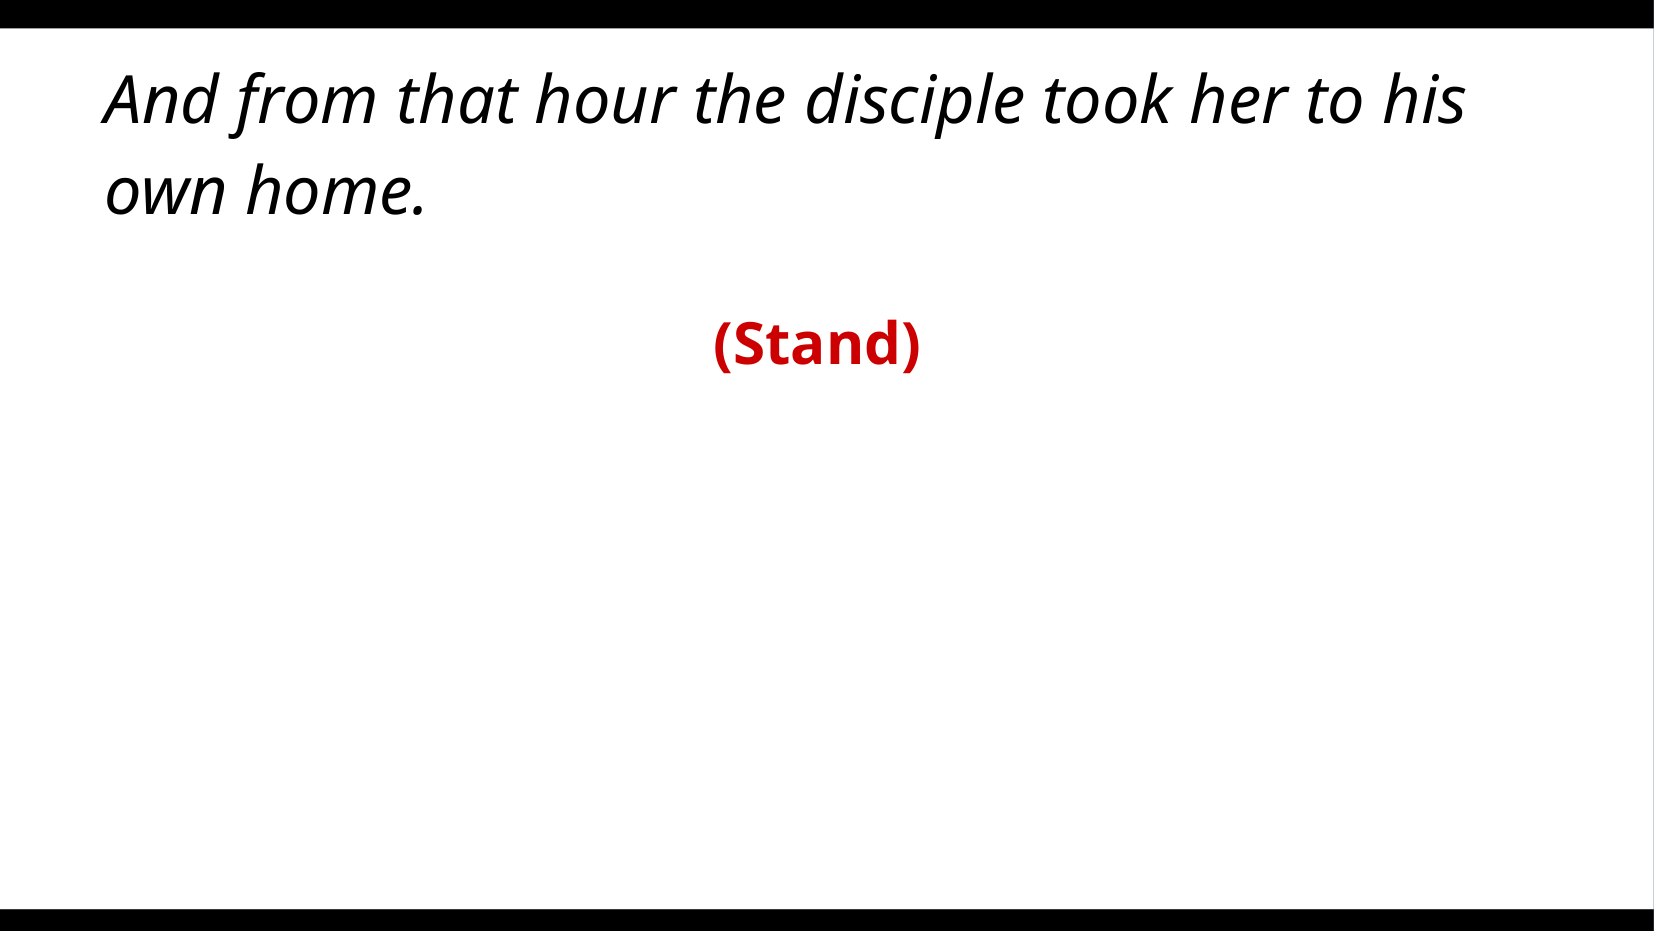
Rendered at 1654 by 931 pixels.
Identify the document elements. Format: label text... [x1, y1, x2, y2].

picture [0, 0, 1654, 931]
text_box And from that hour the disciple took her to his own home. (Stand) [90, 45, 1546, 382]
